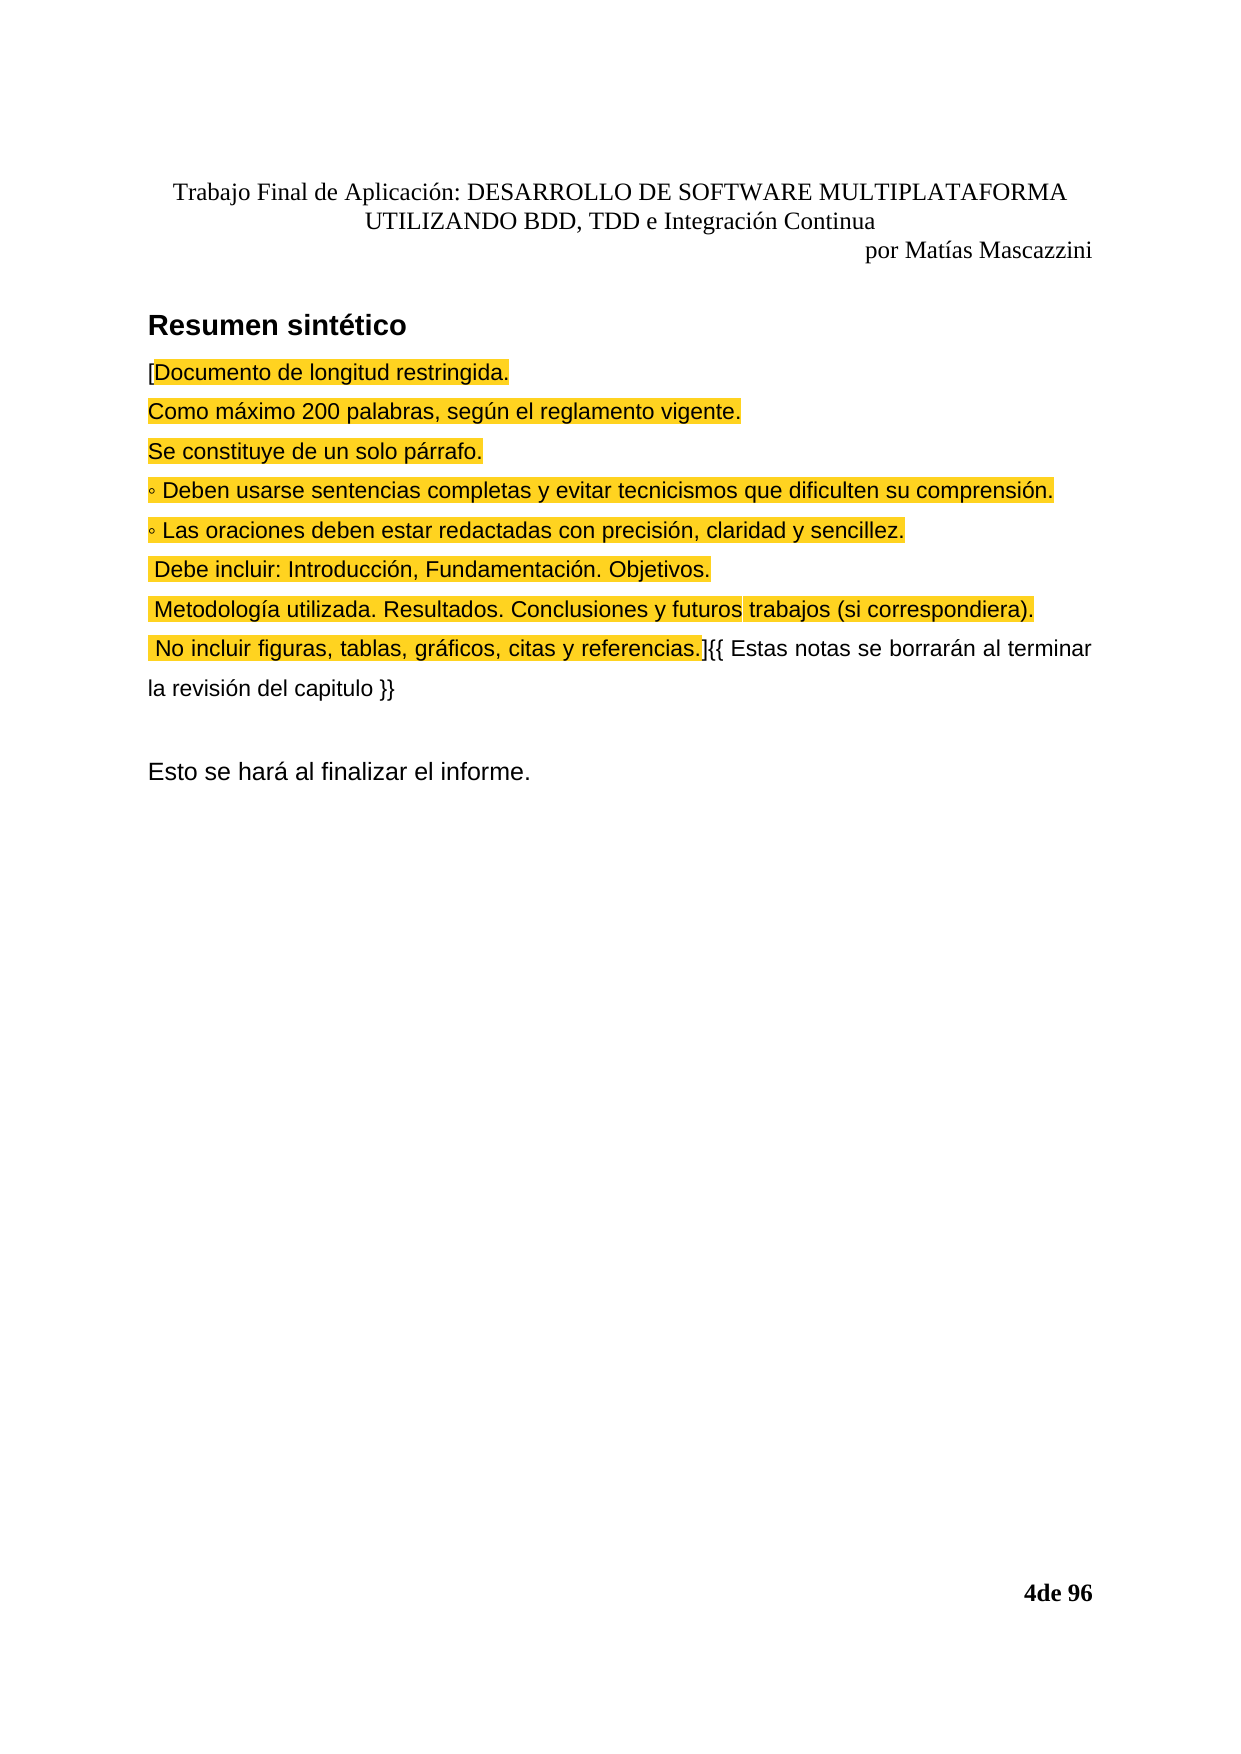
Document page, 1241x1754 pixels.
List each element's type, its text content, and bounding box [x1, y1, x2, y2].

text Resumen sintético [148, 308, 1093, 342]
text Esto se hará al finalizar el informe. [148, 757, 1093, 786]
text Como máximo 200 palabras, según el reglamento vigente. [148, 398, 1093, 424]
text ◦ Las oraciones deben estar redactadas con precisión, claridad y sencillez. [148, 517, 1093, 543]
text Se constituye de un solo párrafo. [148, 438, 1093, 464]
text ◦ Deben usarse sentencias completas y evitar tecnicismos que dificulten su comprensión. [148, 477, 1093, 503]
text Metodología utilizada. Resultados. Conclusiones y futuros trabajos (si correspondiera). [148, 596, 1093, 622]
text [Documento de longitud restringida. [148, 359, 1093, 385]
text Debe incluir: Introducción, Fundamentación. Objetivos. [148, 556, 1093, 582]
text No incluir figuras, tablas, gráficos, citas y referencias.]{{ Estas notas se borrarán al terminar la revisión del capitulo }} [148, 635, 1093, 701]
